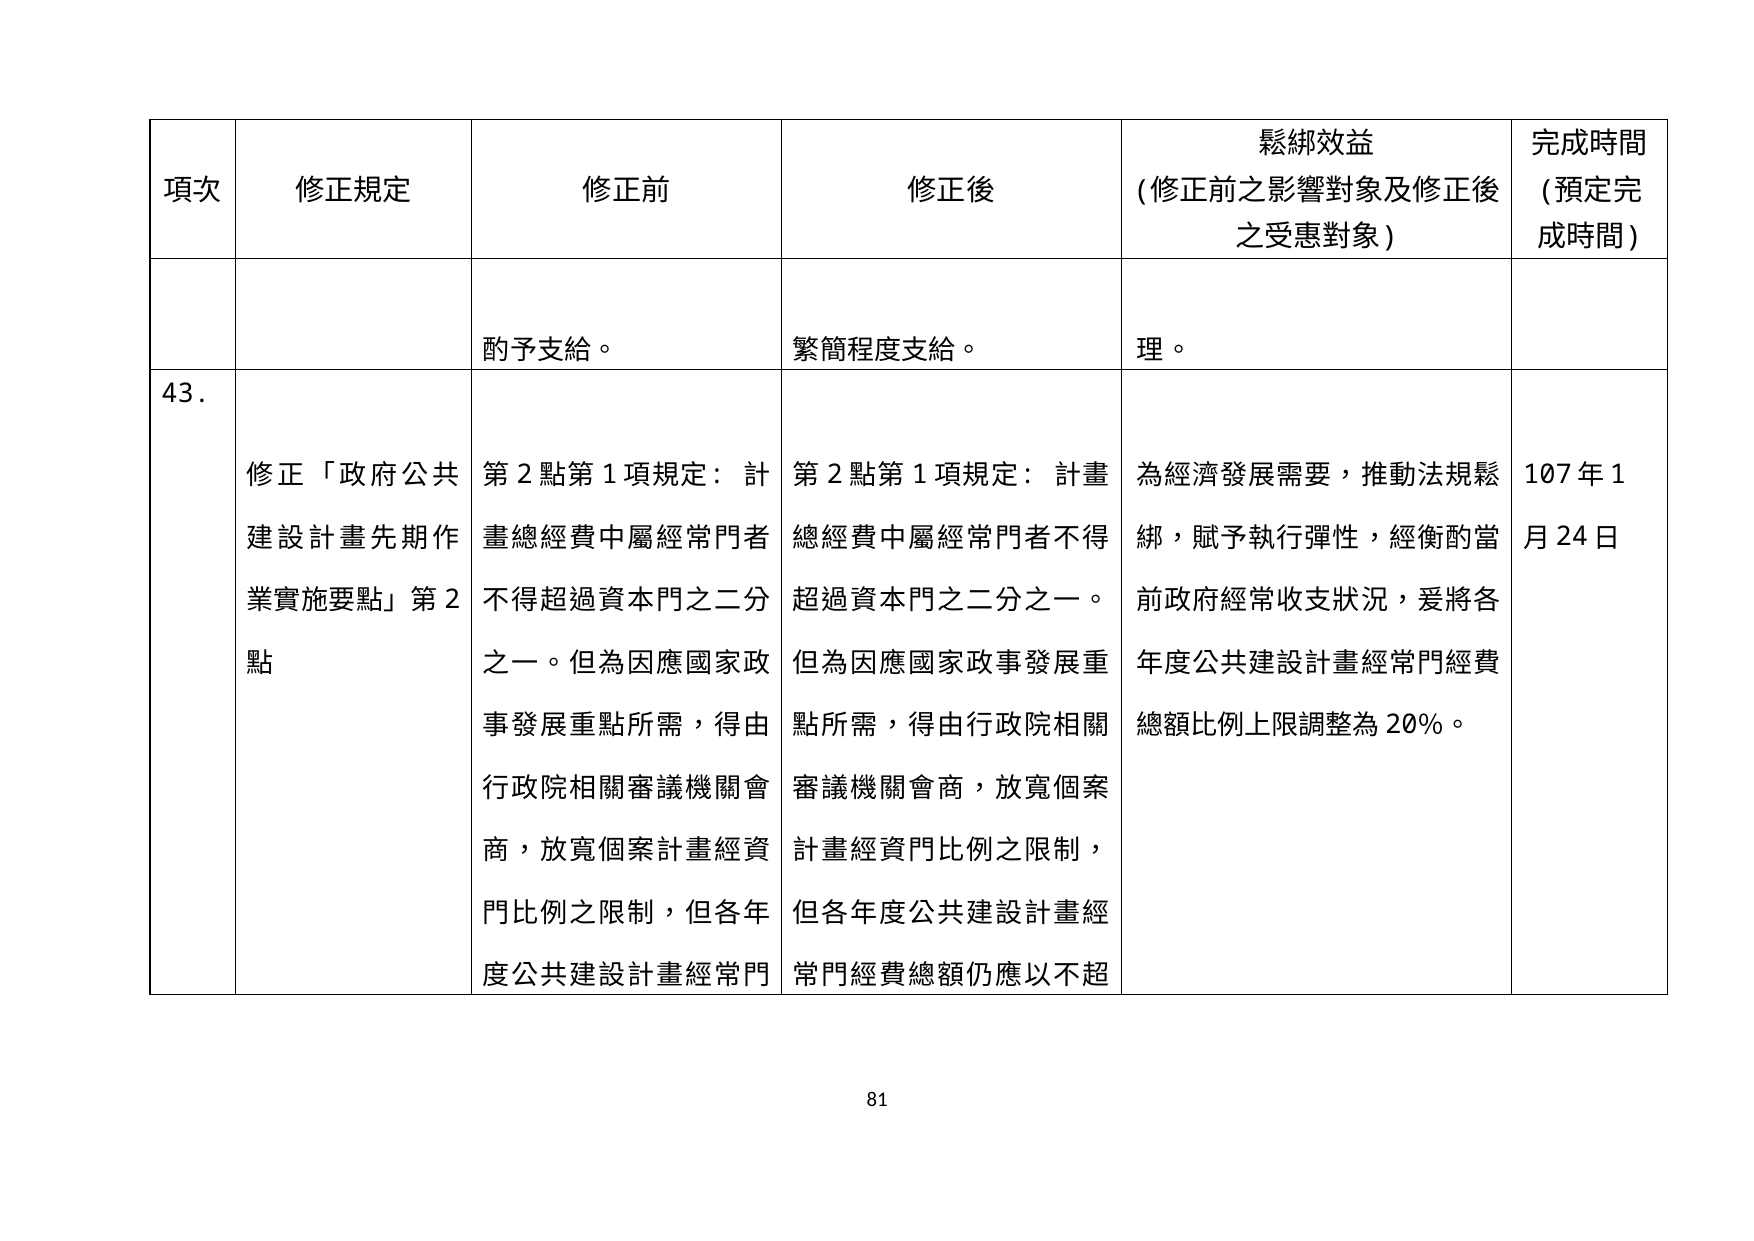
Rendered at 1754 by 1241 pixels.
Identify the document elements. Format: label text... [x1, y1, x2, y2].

table_header 鬆綁效益 (修正前之影響對象及修正後之受惠對象) [1122, 120, 1511, 258]
table_cell 修正「政府公共建設計畫先期作業實施要點」第2點 [236, 370, 471, 993]
table_cell 繁簡程度支給。 [782, 259, 1121, 368]
table_cell [1512, 259, 1667, 368]
table_header 修正規定 [236, 120, 471, 258]
table_cell 第2點第1項規定: 計畫總經費中屬經常門者不得超過資本門之二分之一。但為因應國家政事發展重點所需，得由行政院相關審議機關會商，放寬個案計畫經資門比例之限制，但各年度公共建設計畫經常門經費總額仍應以不超 [782, 370, 1121, 993]
table_cell 107年1月24日 [1512, 370, 1667, 993]
table_cell 理。 [1122, 259, 1511, 368]
table_cell [151, 370, 235, 993]
table_header 修正前 [472, 120, 781, 258]
table_cell 為經濟發展需要，推動法規鬆綁，賦予執行彈性，經衡酌當前政府經常收支狀況，爰將各年度公共建設計畫經常門經費總額比例上限調整為20％。 [1122, 370, 1511, 993]
table_header 修正後 [782, 120, 1121, 258]
table_cell 第2點第1項規定: 計畫總經費中屬經常門者不得超過資本門之二分之一。但為因應國家政事發展重點所需，得由行政院相關審議機關會商，放寬個案計畫經資門比例之限制，但各年度公共建設計畫經常門 [472, 370, 781, 993]
table_header 完成時間 (預定完成時間) [1512, 120, 1667, 258]
table_cell [151, 259, 235, 368]
table_cell [236, 259, 471, 368]
table_cell 酌予支給。 [472, 259, 781, 368]
table_header 項次 [151, 120, 235, 258]
